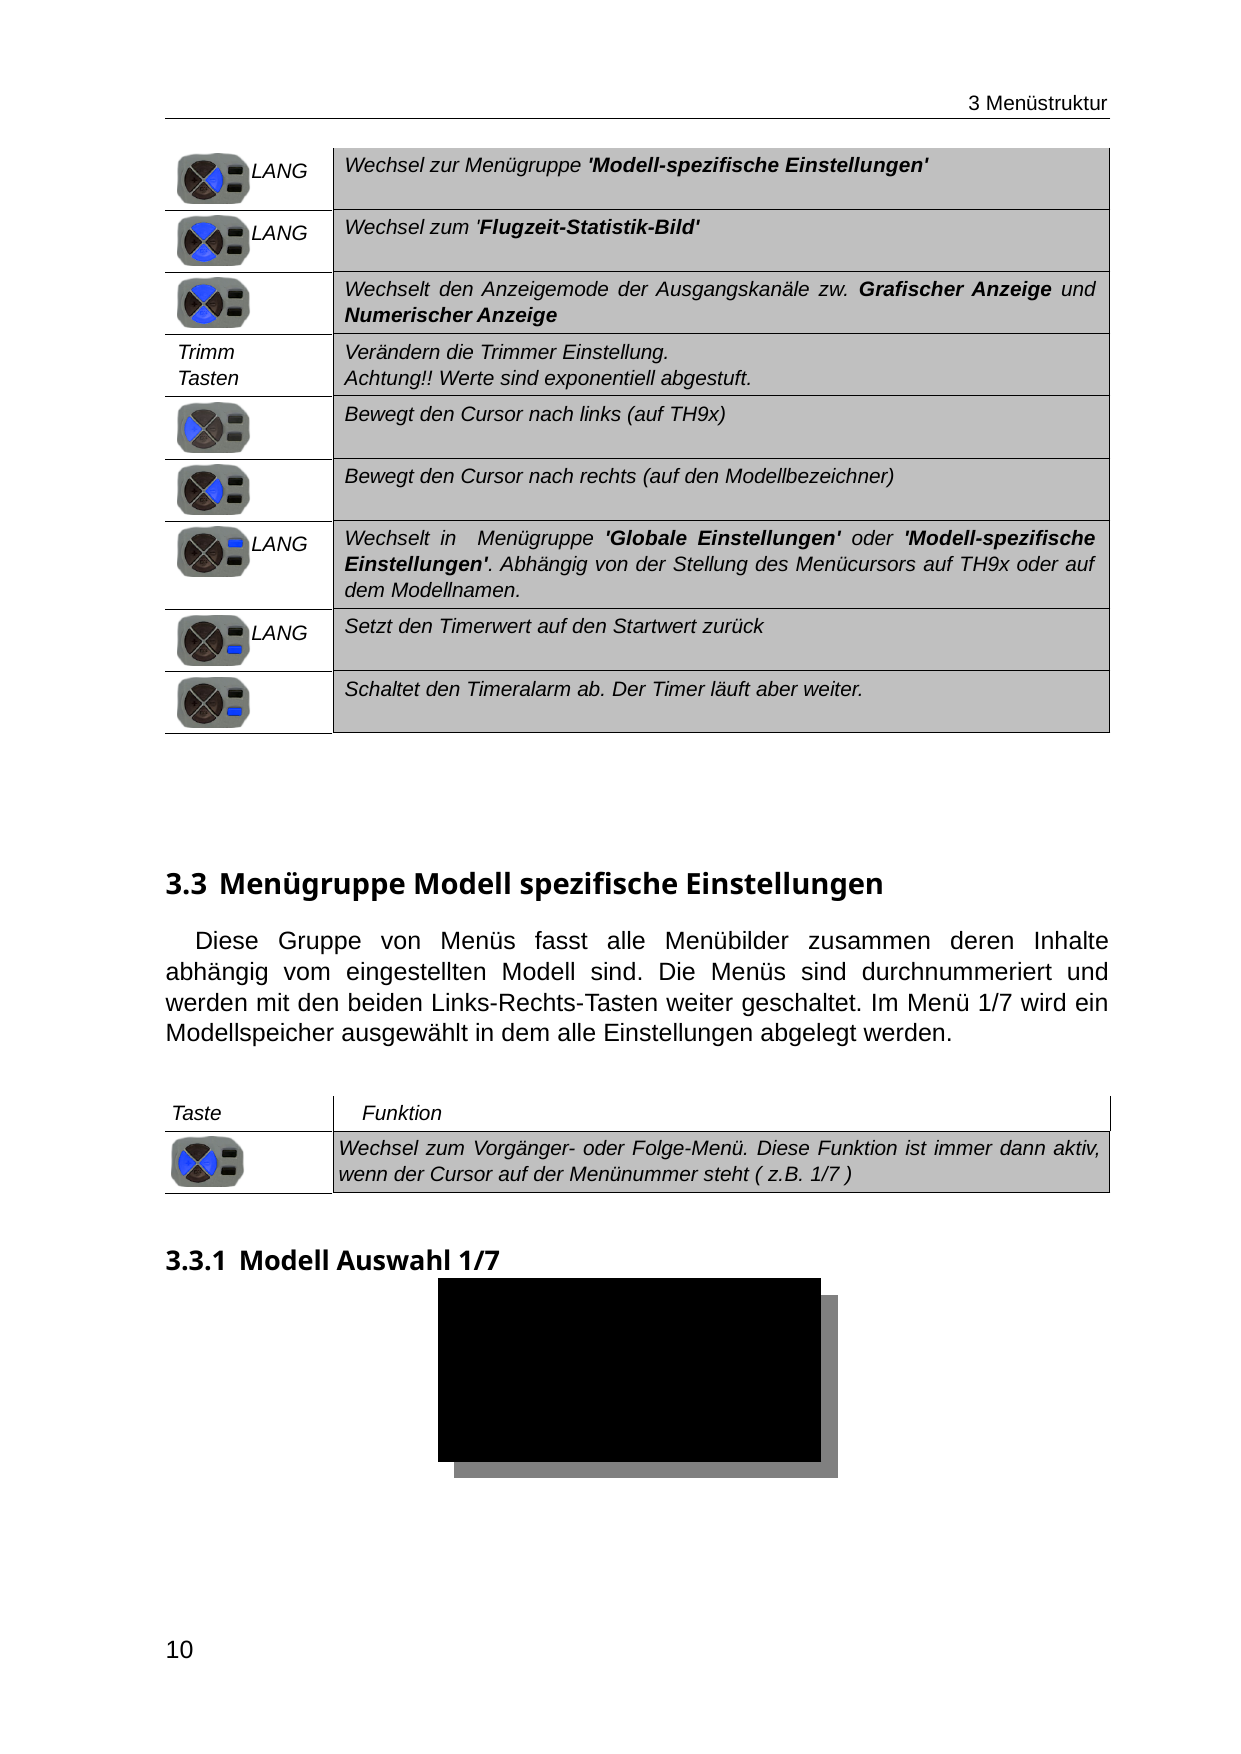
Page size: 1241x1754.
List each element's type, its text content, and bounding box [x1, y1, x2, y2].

table_cell Wechselt den Anzeigemode der Ausgangskanäle zw. Grafischer Anzeige und Numerischer Anzeige [334, 272, 1109, 333]
table_cell Wechsel zum 'Flugzeit-Statistik-Bild' [334, 210, 1109, 271]
table_header Taste [165, 1096, 332, 1131]
table_cell Setzt den Timerwert auf den Startwert zurück [334, 609, 1109, 670]
table_header Funktion [334, 1096, 1110, 1131]
picture [177, 215, 251, 266]
picture [177, 402, 251, 453]
table_cell Schaltet den Timeralarm ab. Der Timer läuft aber weiter. [334, 671, 1109, 732]
table_cell [165, 1132, 332, 1193]
picture [171, 1136, 245, 1187]
table_cell [165, 273, 332, 334]
table_cell Verändern die Trimmer Einstellung. Achtung!! Werte sind exponentiell abgestuft. [334, 334, 1109, 395]
table_cell LANG [165, 522, 332, 609]
table_cell Wechsel zum Vorgänger- oder Folge-Menü. Diese Funktion ist immer dann aktiv, wenn der Cursor auf der Menünummer steht ( z.B. 1/7 ) [334, 1132, 1109, 1192]
table_cell Bewegt den Cursor nach rechts (auf den Modellbezeichner) [334, 459, 1109, 520]
table_cell [165, 397, 332, 459]
picture [177, 677, 251, 728]
picture [177, 277, 251, 328]
subtitle Menügruppe Modell spezifische Einstellungen [165, 863, 1110, 903]
picture [177, 153, 251, 204]
table_cell [165, 460, 332, 521]
picture [177, 615, 251, 666]
picture [177, 464, 251, 515]
table_cell Trimm Tasten [165, 335, 332, 396]
text Diese Gruppe von Menüs fasst alle Menübilder zusammen deren Inhalte abhängig vom eingestellten Modell sind. Die Menüs sind durchnummeriert und werden mit den beiden Links-Rechts-Tasten weiter geschaltet. Im Menü 1/7 wird ein Modellspeicher ausgewählt in dem alle Einstellungen abgelegt werden. [165, 927, 1110, 1047]
table_cell LANG [165, 610, 332, 671]
subtitle Modell Auswahl 1/7 [165, 1241, 1110, 1278]
table_cell [165, 672, 332, 733]
table_cell LANG [165, 148, 332, 210]
table_cell LANG [165, 211, 332, 272]
table_cell Bewegt den Cursor nach links (auf TH9x) [334, 396, 1109, 458]
table_cell Wechselt in Menügruppe 'Globale Einstellungen' oder 'Modell-spezifische Einstellungen'. Abhängig von der Stellung des Menücursors auf TH9x oder auf dem Modellnamen. [334, 521, 1109, 608]
picture [177, 526, 251, 577]
table_cell Wechsel zur Menügruppe 'Modell-spezifische Einstellungen' [334, 148, 1109, 209]
